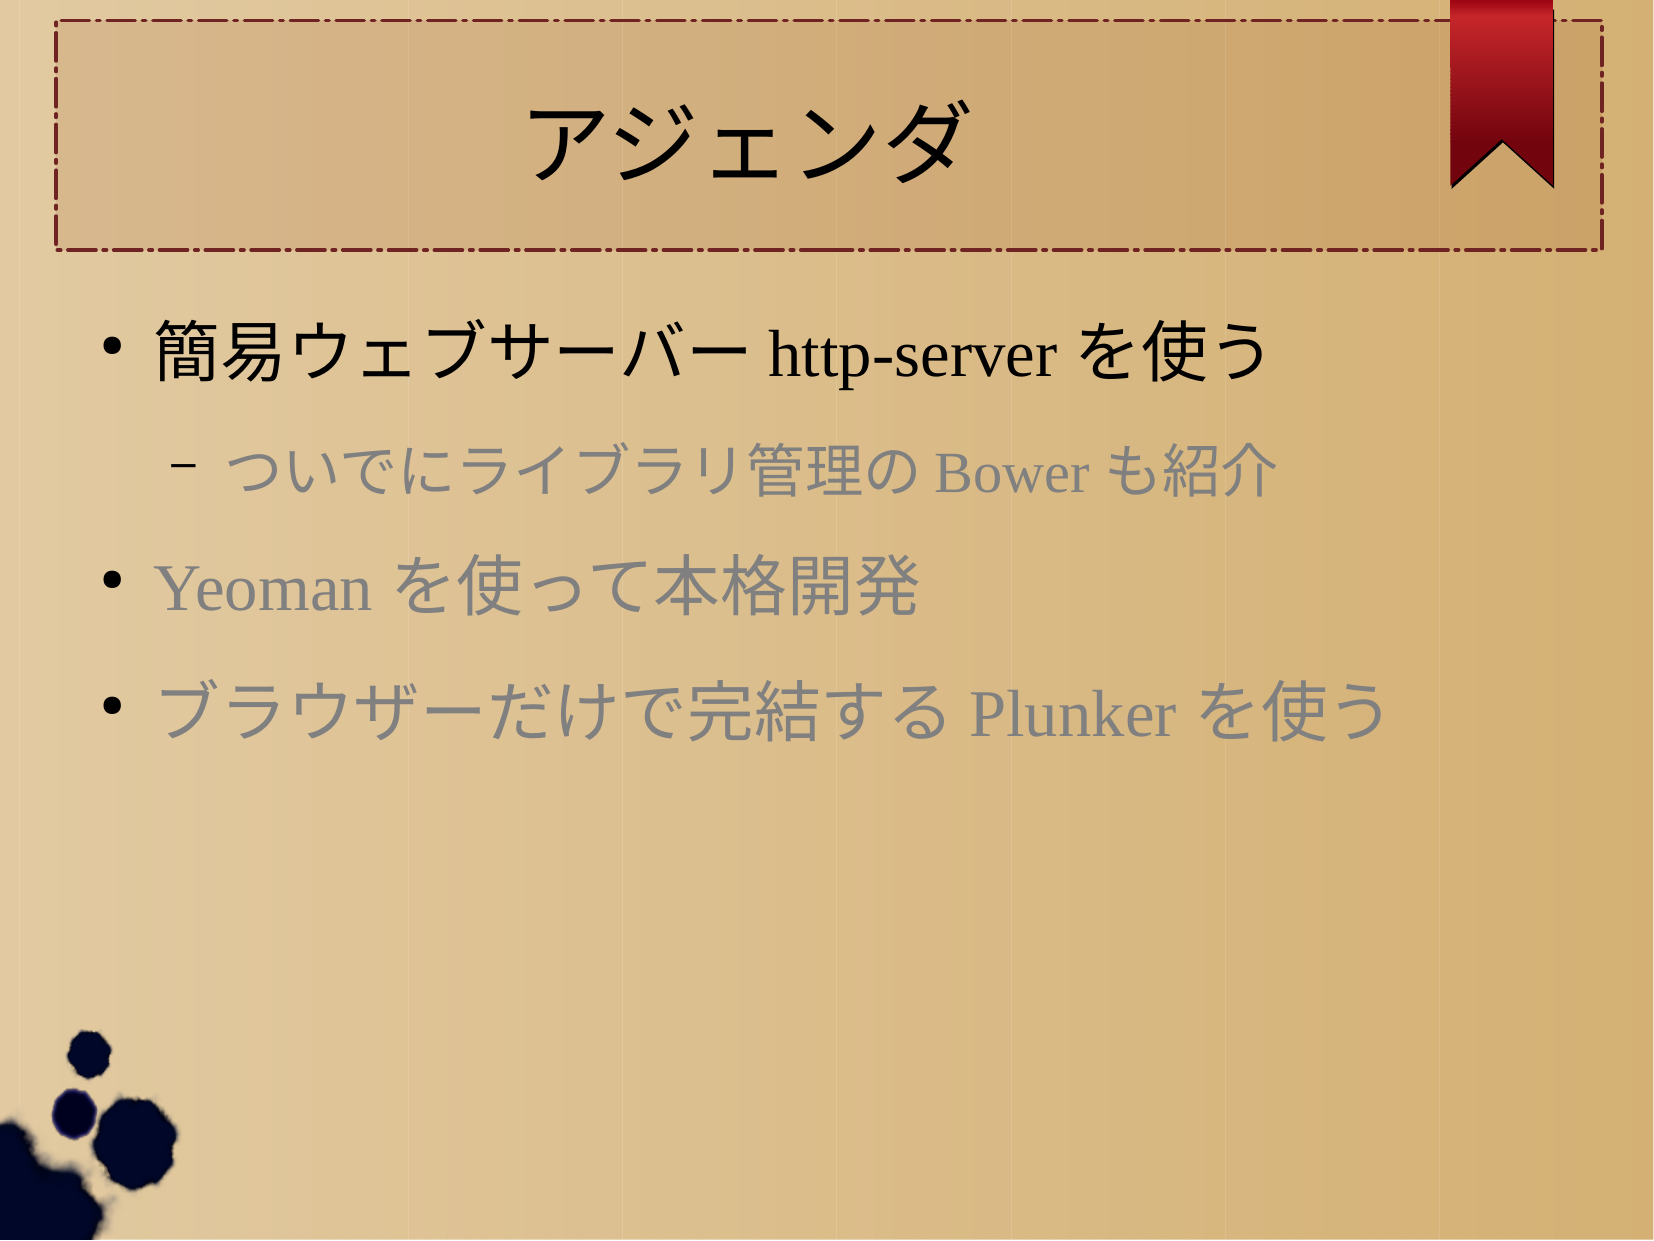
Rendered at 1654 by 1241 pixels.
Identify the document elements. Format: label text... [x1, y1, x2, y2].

title アジェンダ [82, 47, 1412, 229]
list 簡易ウェブサーバー http-server を使う ついでにライブラリ管理の Bower も紹介 Yeoman を使って本格開発 ブラウザーだけで完結する Plunker を使う [82, 299, 1571, 1019]
